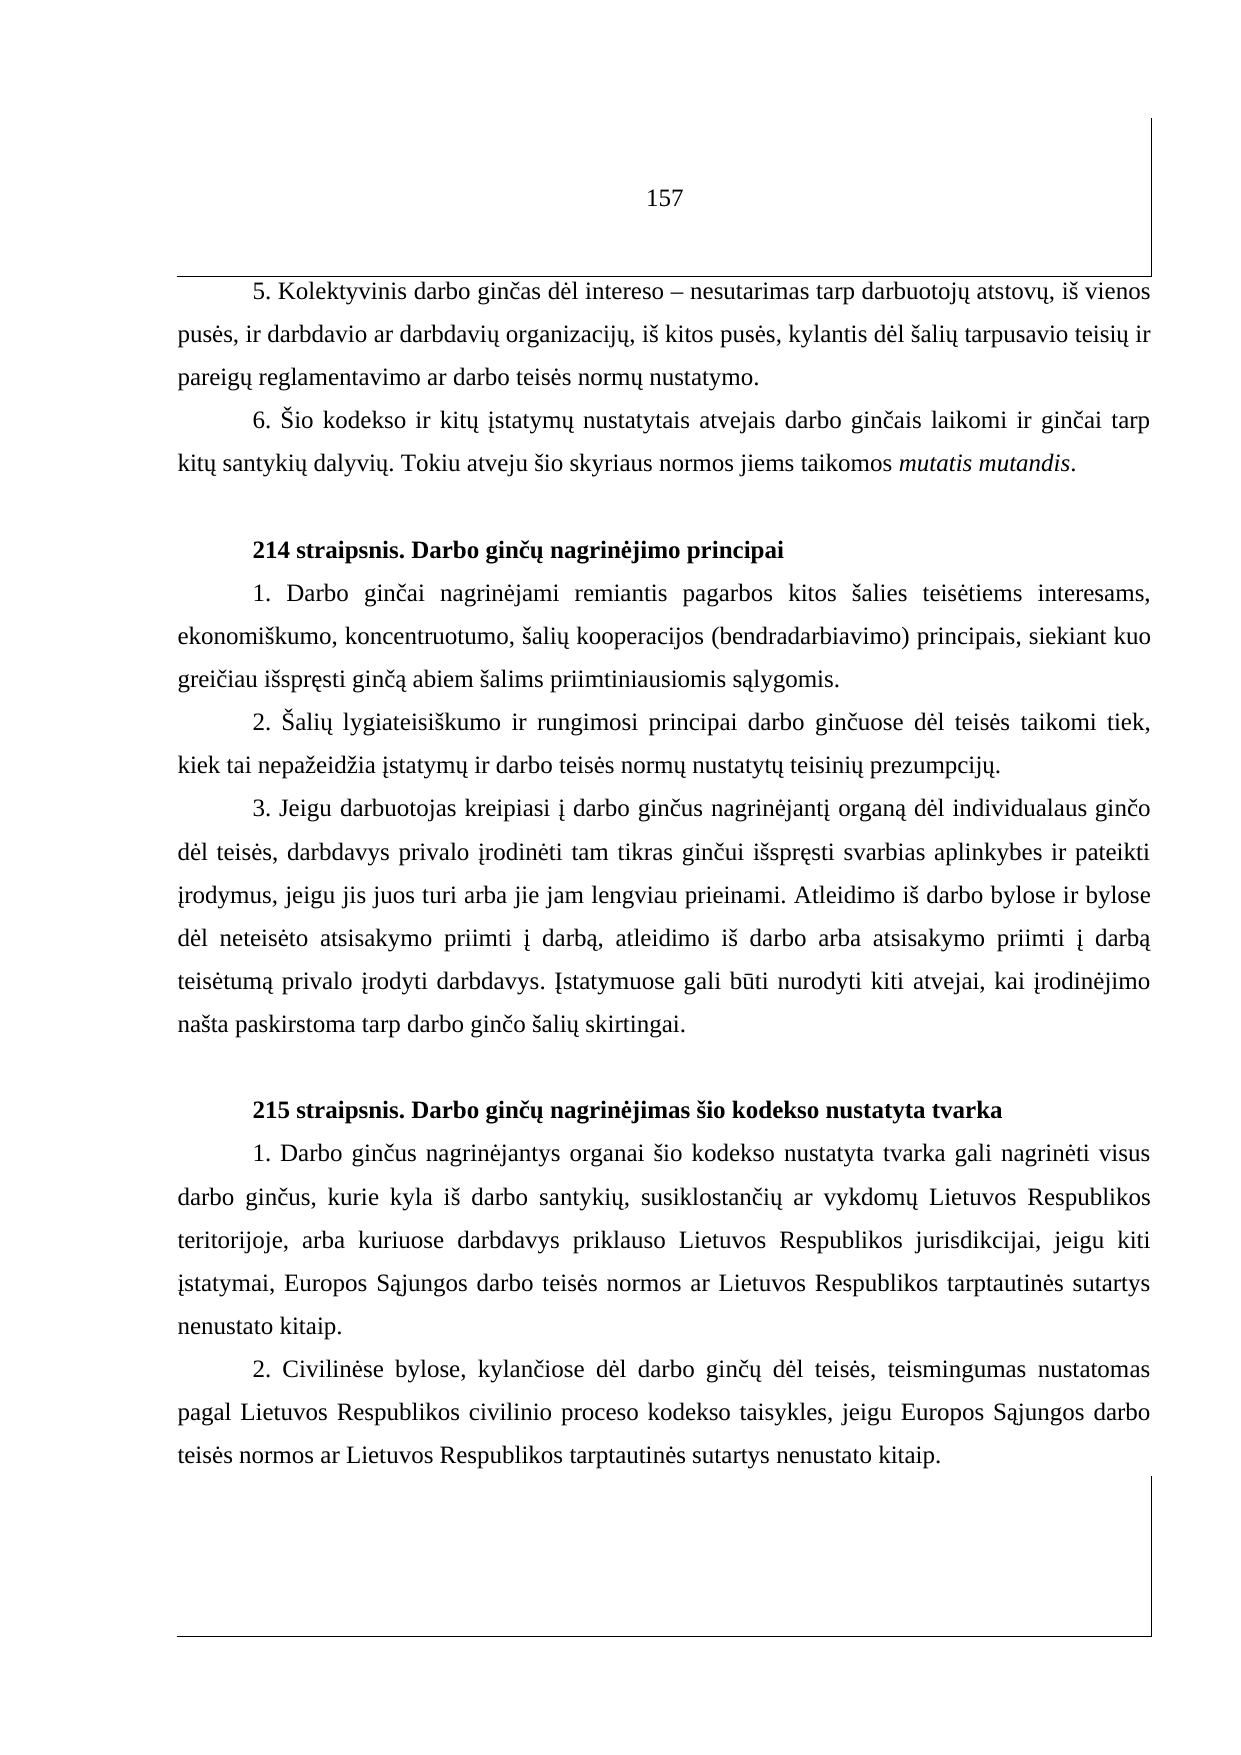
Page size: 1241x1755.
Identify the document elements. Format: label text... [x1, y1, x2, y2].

text 2. Šalių lygiateisiškumo ir rungimosi principai darbo ginčuose dėl teisės taikomi tiek, kiek tai nepažeidžia įstatymų ir darbo teisės normų nustatytų teisinių prezumpcijų. [177, 707, 1152, 779]
text 214 straipsnis. Darbo ginčų nagrinėjimo principai [177, 535, 1152, 563]
text 1. Darbo ginčus nagrinėjantys organai šio kodekso nustatyta tvarka gali nagrinėti visus darbo ginčus, kurie kyla iš darbo santykių, susiklostančių ar vykdomų Lietuvos Respublikos teritorijoje, arba kuriuose darbdavys priklauso Lietuvos Respublikos jurisdikcijai, jeigu kiti įstatymai, Europos Sąjungos darbo teisės normos ar Lietuvos Respublikos tarptautinės sutartys nenustato kitaip. [177, 1138, 1152, 1340]
text 2. Civilinėse bylose, kylančiose dėl darbo ginčų dėl teisės, teismingumas nustatomas pagal Lietuvos Respublikos civilinio proceso kodekso taisykles, jeigu Europos Sąjungos darbo teisės normos ar Lietuvos Respublikos tarptautinės sutartys nenustato kitaip. [177, 1354, 1152, 1469]
text 3. Jeigu darbuotojas kreipiasi į darbo ginčus nagrinėjantį organą dėl individualaus ginčo dėl teisės, darbdavys privalo įrodinėti tam tikras ginčui išspręsti svarbias aplinkybes ir pateikti įrodymus, jeigu jis juos turi arba jie jam lengviau prieinami. Atleidimo iš darbo bylose ir bylose dėl neteisėto atsisakymo priimti į darbą, atleidimo iš darbo arba atsisakymo priimti į darbą teisėtumą privalo įrodyti darbdavys. Įstatymuose gali būti nurodyti kiti atvejai, kai įrodinėjimo našta paskirstoma tarp darbo ginčo šalių skirtingai. [177, 793, 1152, 1038]
text 5. Kolektyvinis darbo ginčas dėl intereso – nesutarimas tarp darbuotojų atstovų, iš vienos pusės, ir darbdavio ar darbdavių organizacijų, iš kitos pusės, kylantis dėl šalių tarpusavio teisių ir pareigų reglamentavimo ar darbo teisės normų nustatymo. [177, 276, 1152, 391]
text 1. Darbo ginčai nagrinėjami remiantis pagarbos kitos šalies teisėtiems interesams, ekonomiškumo, koncentruotumo, šalių kooperacijos (bendradarbiavimo) principais, siekiant kuo greičiau išspręsti ginčą abiem šalims priimtiniausiomis sąlygomis. [177, 578, 1152, 693]
text 6. Šio kodekso ir kitų įstatymų nustatytais atvejais darbo ginčais laikomi ir ginčai tarp kitų santykių dalyvių. Tokiu atveju šio skyriaus normos jiems taikomos mutatis mutandis. [177, 405, 1152, 477]
text 215 straipsnis. Darbo ginčų nagrinėjimas šio kodekso nustatyta tvarka [177, 1095, 1152, 1124]
